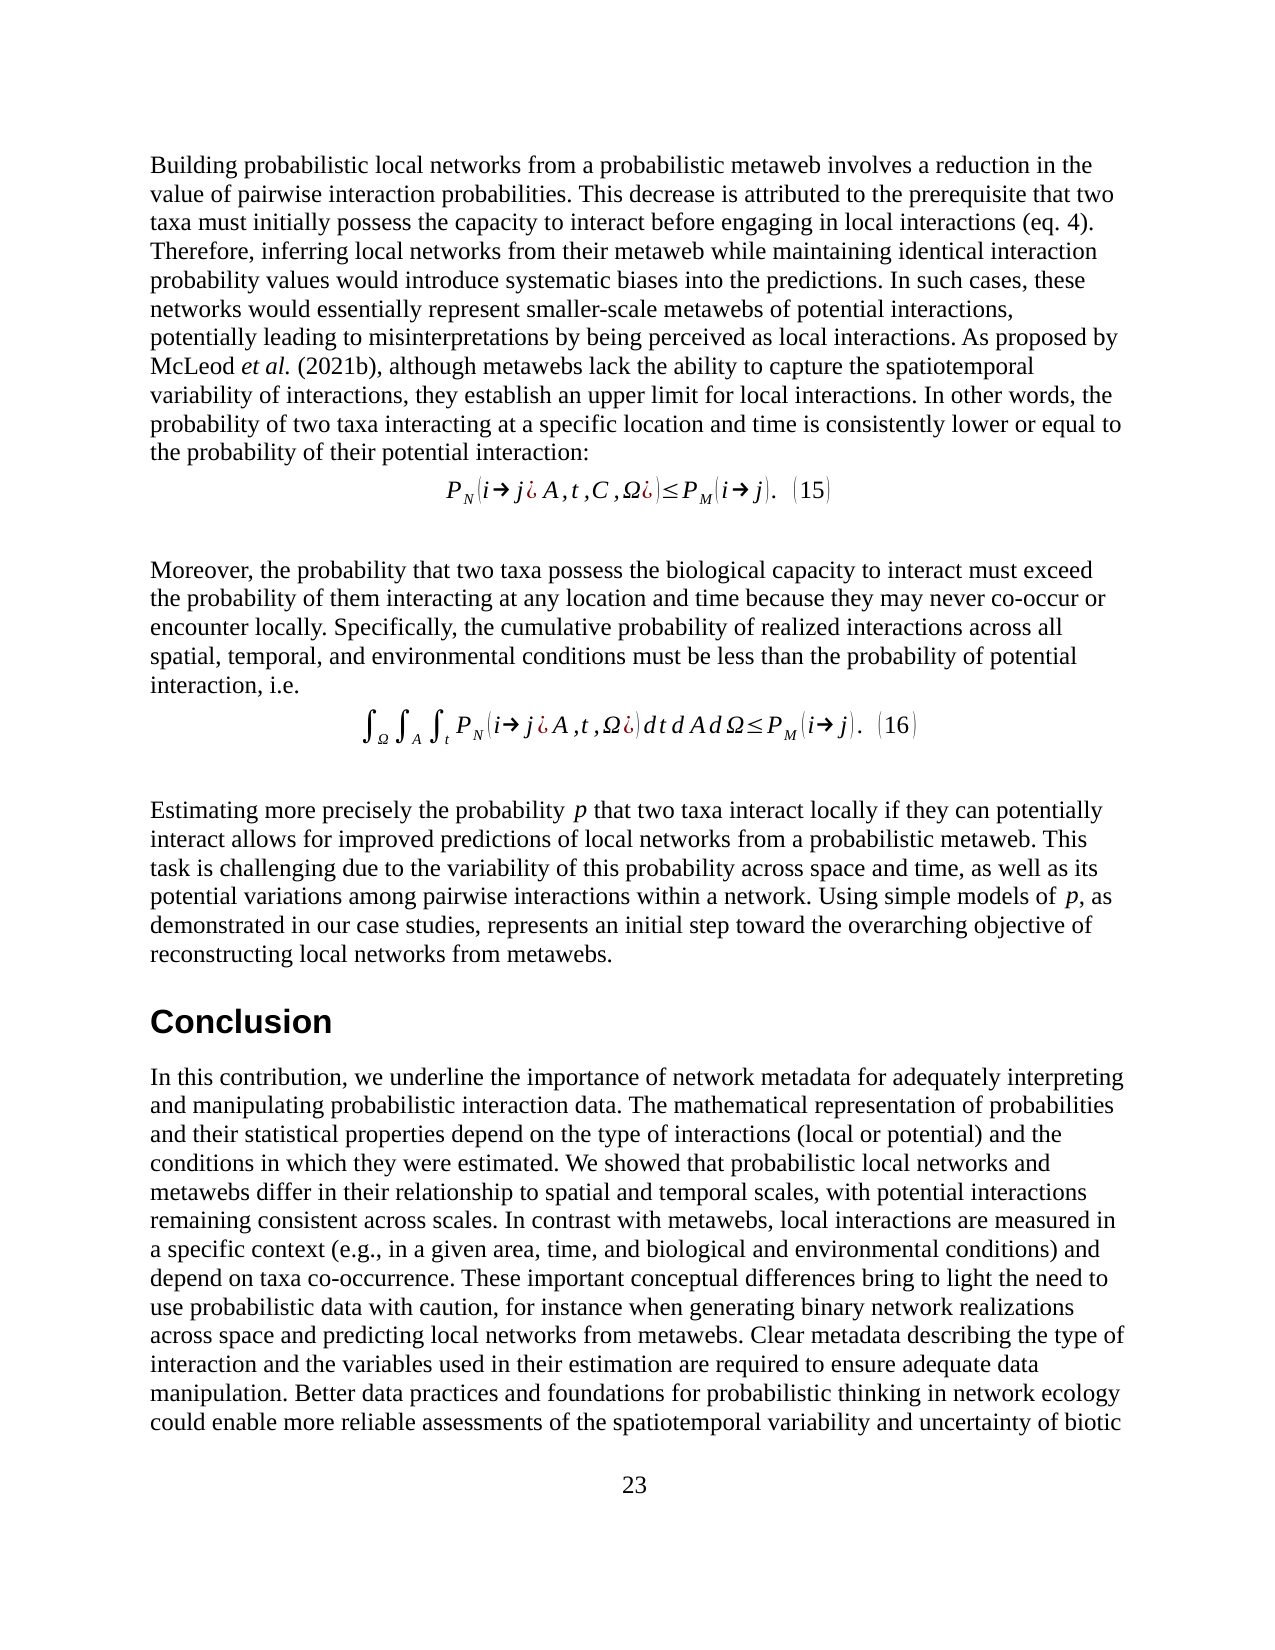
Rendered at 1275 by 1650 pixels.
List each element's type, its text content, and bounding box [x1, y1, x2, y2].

subtitle Conclusion [150, 1002, 1125, 1040]
text Building probabilistic local networks from a probabilistic metaweb involves a reduction in the value of pairwise interaction probabilities. This decrease is attributed to the prerequisite that two taxa must initially possess the capacity to interact before engaging in local interactions (eq. 4). Therefore, inferring local networks from their metaweb while maintaining identical interaction probability values would introduce systematic biases into the predictions. In such cases, these networks would essentially represent smaller-scale metawebs of potential interactions, potentially leading to misinterpretations by being perceived as local interactions. As proposed by McLeod et al. (2021b), although metawebs lack the ability to capture the spatiotemporal variability of interactions, they establish an upper limit for local interactions. In other words, the probability of two taxa interacting at a specific location and time is consistently lower or equal to the probability of their potential interaction: [150, 150, 1125, 466]
text Moreover, the probability that two taxa possess the biological capacity to interact must exceed the probability of them interacting at any location and time because they may never co-occur or encounter locally. Specifically, the cumulative probability of realized interactions across all spatial, temporal, and environmental conditions must be less than the probability of potential interaction, i.e. [150, 555, 1125, 698]
text Estimating more precisely the probability that two taxa interact locally if they can potentially interact allows for improved predictions of local networks from a probabilistic metaweb. This task is challenging due to the variability of this probability across space and time, as well as its potential variations among pairwise interactions within a network. Using simple models of , as demonstrated in our case studies, represents an initial step toward the overarching objective of reconstructing local networks from metawebs. [150, 795, 1125, 968]
text In this contribution, we underline the importance of network metadata for adequately interpreting and manipulating probabilistic interaction data. The mathematical representation of probabilities and their statistical properties depend on the type of interactions (local or potential) and the conditions in which they were estimated. We showed that probabilistic local networks and metawebs differ in their relationship to spatial and temporal scales, with potential interactions remaining consistent across scales. In contrast with metawebs, local interactions are measured in a specific context (e.g., in a given area, time, and biological and environmental conditions) and depend on taxa co-occurrence. These important conceptual differences bring to light the need to use probabilistic data with caution, for instance when generating binary network realizations across space and predicting local networks from metawebs. Clear metadata describing the type of interaction and the variables used in their estimation are required to ensure adequate data manipulation. Better data practices and foundations for probabilistic thinking in network ecology could enable more reliable assessments of the spatiotemporal variability and uncertainty of biotic [150, 1062, 1125, 1435]
